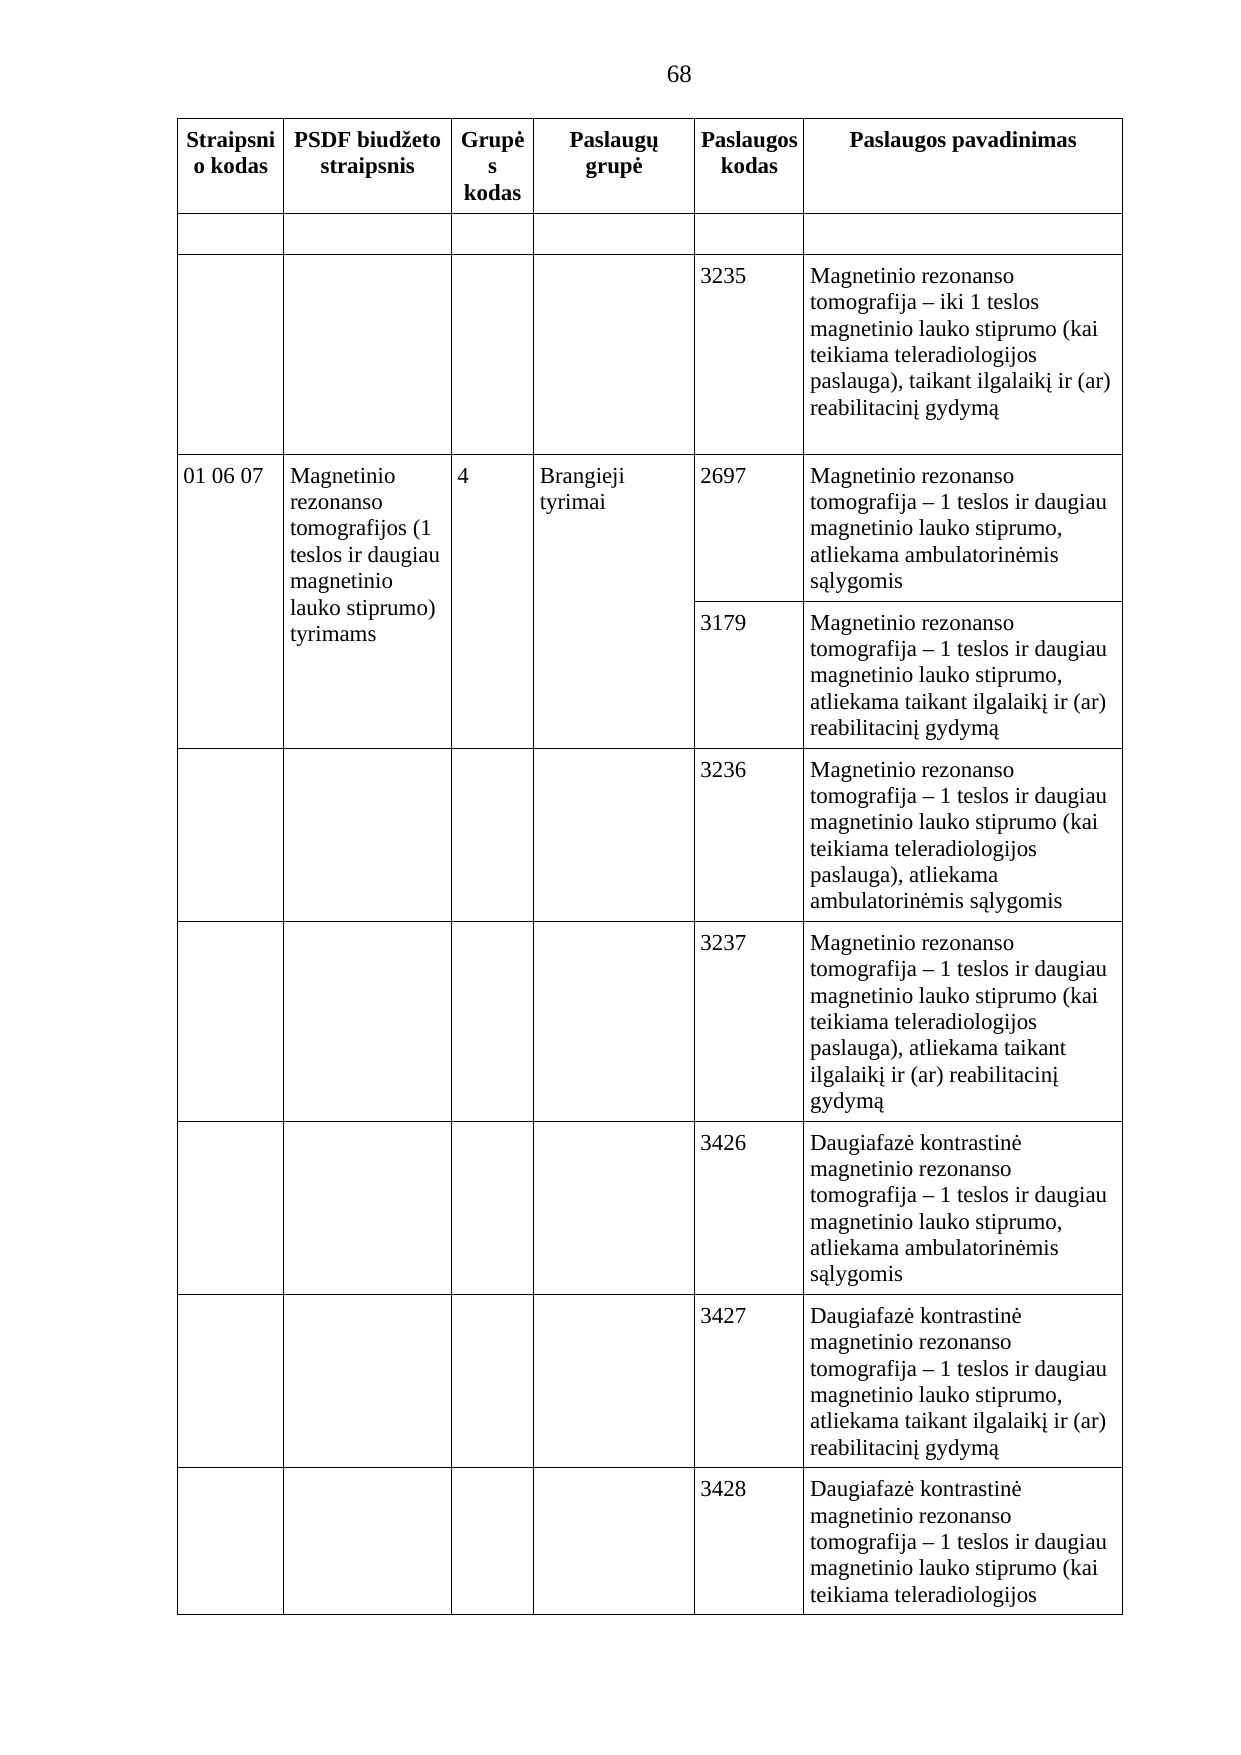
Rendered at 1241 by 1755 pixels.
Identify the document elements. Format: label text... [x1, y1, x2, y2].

table_cell [534, 214, 694, 254]
table_cell [534, 1122, 694, 1294]
table_cell [178, 601, 283, 748]
table_cell Magnetinio rezonanso tomografija – 1 teslos ir daugiau magnetinio lauko stiprumo (kai teikiama teleradiologijos paslauga), atliekama taikant ilgalaikį ir (ar) reabilitacinį gydymą [804, 922, 1122, 1121]
table_cell [178, 749, 283, 921]
table_cell Daugiafazė kontrastinė magnetinio rezonanso tomografija – 1 teslos ir daugiau magnetinio lauko stiprumo, atliekama taikant ilgalaikį ir (ar) reabilitacinį gydymą [804, 1295, 1122, 1467]
table_cell 3235 [695, 255, 803, 454]
table_cell [534, 255, 694, 454]
table_cell Magnetinio rezonanso tomografija – 1 teslos ir daugiau magnetinio lauko stiprumo (kai teikiama teleradiologijos paslauga), atliekama ambulatorinėmis sąlygomis [804, 749, 1122, 921]
table_cell [178, 922, 283, 1121]
table_cell [452, 1468, 533, 1614]
table_cell 4 [452, 455, 533, 601]
table_header Grupės kodas [452, 119, 533, 212]
table_cell [178, 1122, 283, 1294]
table_cell Daugiafazė kontrastinė magnetinio rezonanso tomografija – 1 teslos ir daugiau magnetinio lauko stiprumo (kai teikiama teleradiologijos [804, 1468, 1122, 1614]
table_cell [534, 1295, 694, 1467]
table_cell [284, 1468, 451, 1614]
table_cell [284, 922, 451, 1121]
table_cell 3427 [695, 1295, 803, 1467]
table_cell [804, 214, 1122, 254]
table_cell [284, 214, 451, 254]
table_cell [284, 749, 451, 921]
table_cell [452, 214, 533, 254]
table_cell Daugiafazė kontrastinė magnetinio rezonanso tomografija – 1 teslos ir daugiau magnetinio lauko stiprumo, atliekama ambulatorinėmis sąlygomis [804, 1122, 1122, 1294]
table_cell [452, 255, 533, 454]
table_cell [452, 922, 533, 1121]
table_cell 3179 [695, 602, 803, 748]
table_cell 01 06 07 [178, 455, 283, 601]
table_cell 3237 [695, 922, 803, 1121]
table_cell Magnetinio rezonanso tomografija – 1 teslos ir daugiau magnetinio lauko stiprumo, atliekama ambulatorinėmis sąlygomis [804, 455, 1122, 601]
table_header Paslaugos pavadinimas [804, 119, 1122, 212]
table_cell [178, 255, 283, 454]
table_cell [284, 255, 451, 454]
table_cell [695, 214, 803, 254]
table_cell 3426 [695, 1122, 803, 1294]
table_cell [178, 1468, 283, 1614]
table_header Straipsnio kodas [178, 119, 283, 212]
table_cell Magnetinio rezonanso tomografija – 1 teslos ir daugiau magnetinio lauko stiprumo, atliekama taikant ilgalaikį ir (ar) reabilitacinį gydymą [804, 602, 1122, 748]
table_cell 3236 [695, 749, 803, 921]
table_cell [178, 214, 283, 254]
table_cell Magnetinio rezonanso tomografijos (1 teslos ir daugiau magnetinio lauko stiprumo) tyrimams [284, 455, 451, 748]
table_cell [452, 749, 533, 921]
table_cell [452, 1295, 533, 1467]
table_cell [284, 1122, 451, 1294]
table_cell [534, 749, 694, 921]
table_header Paslaugos kodas [695, 119, 803, 212]
table_cell [178, 1295, 283, 1467]
table_cell [284, 1295, 451, 1467]
table_header PSDF biudžeto straipsnis [284, 119, 451, 212]
table_header Paslaugų grupė [534, 119, 694, 212]
table_cell [452, 1122, 533, 1294]
table_cell Brangieji tyrimai [534, 455, 694, 601]
table_cell 2697 [695, 455, 803, 601]
table_cell [534, 601, 694, 748]
table_cell [534, 922, 694, 1121]
table_cell [534, 1468, 694, 1614]
table_cell 3428 [695, 1468, 803, 1614]
table_cell [452, 601, 533, 748]
table_cell Magnetinio rezonanso tomografija – iki 1 teslos magnetinio lauko stiprumo (kai teikiama teleradiologijos paslauga), taikant ilgalaikį ir (ar) reabilitacinį gydymą [804, 255, 1122, 454]
